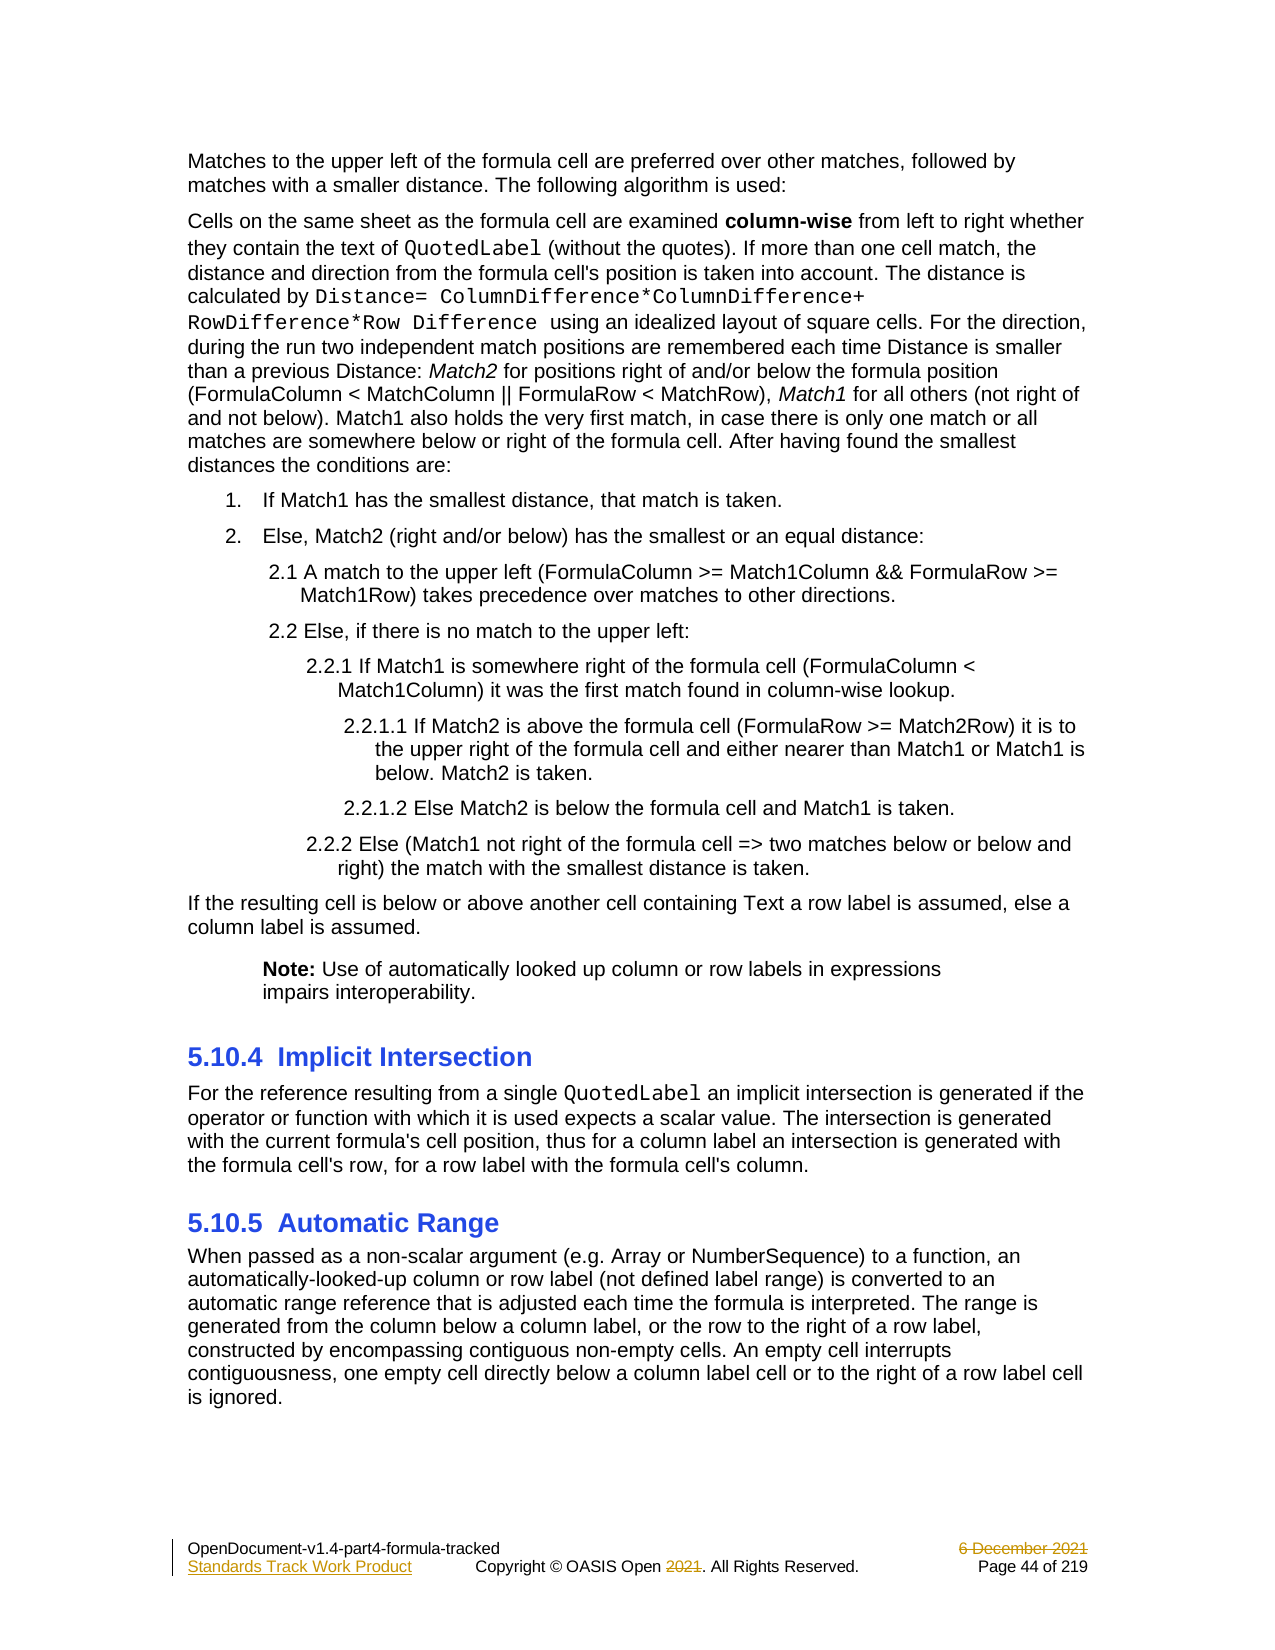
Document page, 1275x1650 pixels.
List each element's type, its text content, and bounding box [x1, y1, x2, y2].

list Else Match2 is below the formula cell and Match1 is taken. [337, 797, 1088, 820]
text Note: Use of automatically looked up column or row labels in expressions impairs interoperability. [262, 957, 1013, 1004]
list A match to the upper left (FormulaColumn >= Match1Column && FormulaRow >= Match1Row) takes precedence over matches to other directions. [262, 560, 1088, 607]
subtitle Automatic Range [187, 1208, 1088, 1238]
text For the reference resulting from a single QuotedLabel an implicit intersection is generated if the operator or function with which it is used expects a scalar value. The intersection is generated with the current formula's cell position, thus for a column label an intersection is generated with the formula cell's row, for a row label with the formula cell's column. [187, 1078, 1088, 1177]
text Cells on the same sheet as the formula cell are examined column-wise from left to right whether they contain the text of QuotedLabel (without the quotes). If more than one cell match, the distance and direction from the formula cell's position is taken into account. The distance is calculated by Distance= ColumnDifference*ColumnDifference+ RowDifference*Row Difference using an idealized layout of square cells. For the direction, during the run two independent match positions are remembered each time Distance is smaller than a previous Distance: Match2 for positions right of and/or below the formula position (FormulaColumn < MatchColumn || FormulaRow < MatchRow), Match1 for all others (not right of and not below). Match1 also holds the very first match, in case there is only one match or all matches are somewhere below or right of the formula cell. After having found the smallest distances the conditions are: [187, 209, 1088, 477]
text If the resulting cell is below or above another cell containing Text a row label is assumed, else a column label is assumed. [187, 892, 1088, 939]
list If Match1 has the smallest distance, that match is taken. [225, 489, 1088, 512]
list Else, Match2 (right and/or below) has the smallest or an equal distance: [225, 524, 1088, 548]
list If Match1 is somewhere right of the formula cell (FormulaColumn < Match1Column) it was the first match found in column-wise lookup. [300, 655, 1088, 702]
list If Match2 is above the formula cell (FormulaRow >= Match2Row) it is to the upper right of the formula cell and either nearer than Match1 or Match1 is below. Match2 is taken. [337, 714, 1088, 785]
text When passed as a non-scalar argument (e.g. Array or NumberSequence) to a function, an automatically-looked-up column or row label (not defined label range) is converted to an automatic range reference that is adjusted each time the formula is interpreted. The range is generated from the column below a column label, or the row to the right of a row label, constructed by encompassing contiguous non-empty cells. An empty cell interrupts contiguousness, one empty cell directly below a column label cell or to the right of a row label cell is ignored. [187, 1244, 1088, 1409]
list Else (Match1 not right of the formula cell => two matches below or below and right) the match with the smallest distance is taken. [300, 832, 1088, 879]
text Matches to the upper left of the formula cell are preferred over other matches, followed by matches with a smaller distance. The following algorithm is used: [187, 150, 1088, 197]
list Else, if there is no match to the upper left: [262, 619, 1088, 643]
subtitle Implicit Intersection [187, 1042, 1088, 1072]
